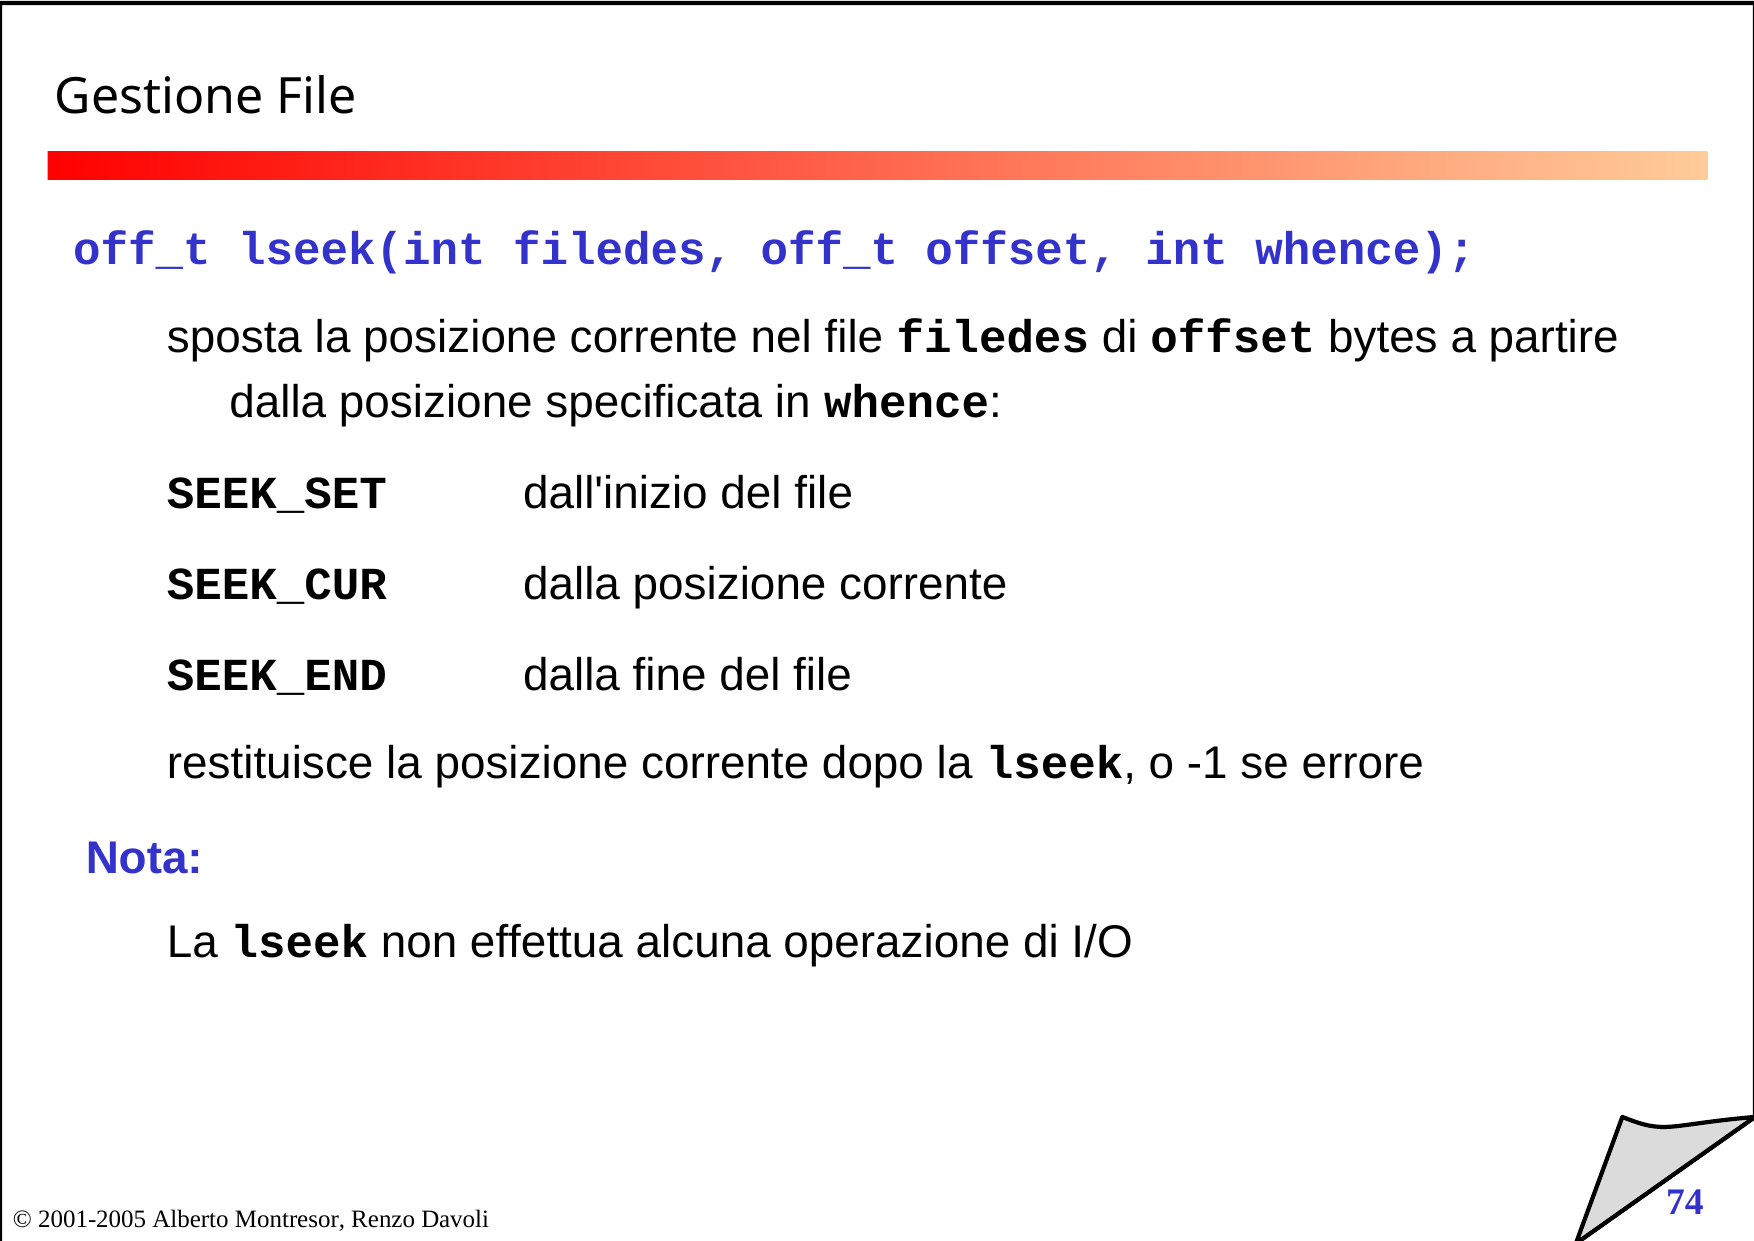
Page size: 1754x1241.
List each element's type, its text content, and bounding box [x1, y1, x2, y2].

title Gestione File [40, 49, 1714, 144]
list off_t lseek(int filedes, off_t offset, int whence); sposta la posizione corrente nel file filedes di offset bytes a partire dalla posizione specificata in whence: SEEK_SET dall'inizio del file SEEK_CUR dalla posizione corrente SEEK_END dalla fine del file restituisce la posizione corrente dopo la lseek, o -1 se errore Nota: La lseek non effettua alcuna operazione di I/O [58, 206, 1696, 1178]
